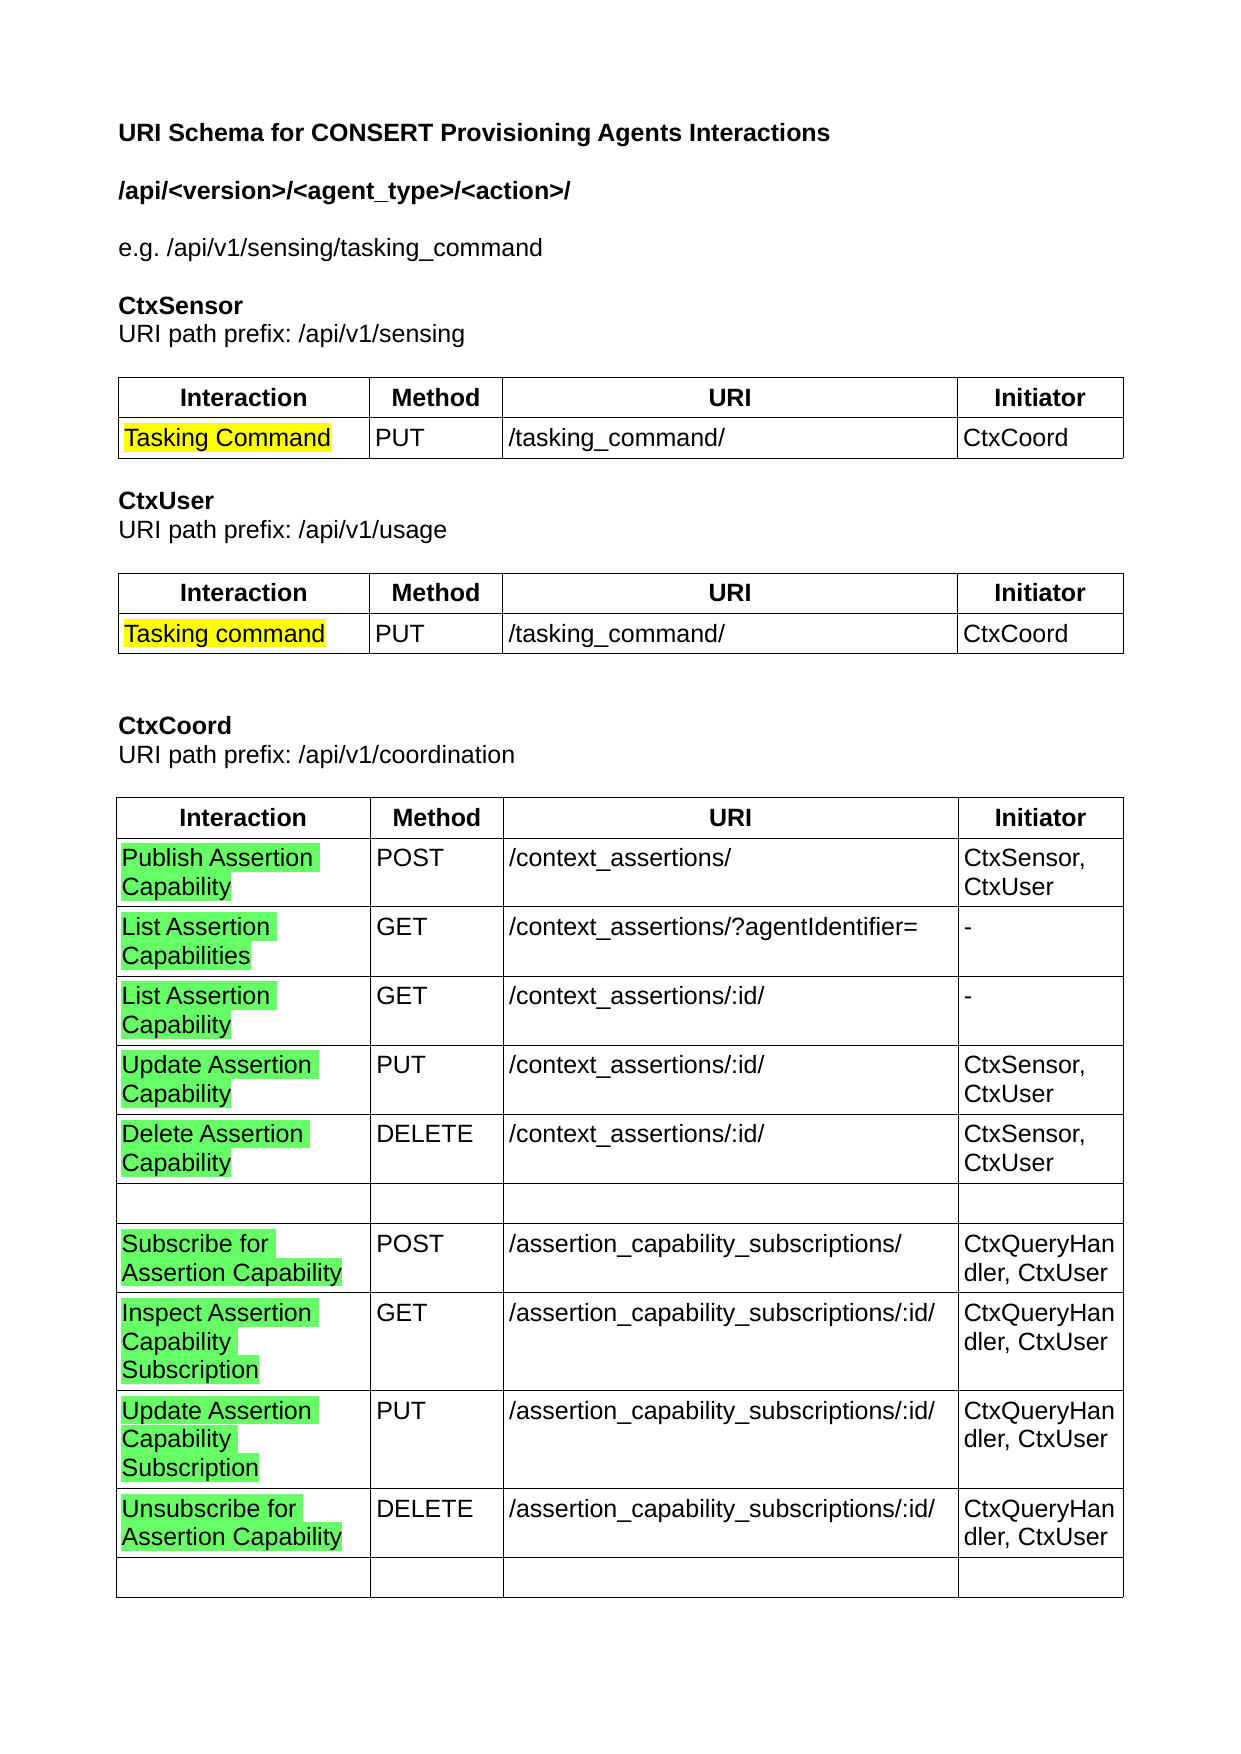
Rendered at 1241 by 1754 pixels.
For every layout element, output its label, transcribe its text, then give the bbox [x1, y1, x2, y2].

table_cell Delete Assertion Capability [117, 1115, 370, 1183]
table_cell Tasking Command [119, 418, 369, 457]
table_cell Subscribe for Assertion Capability [117, 1224, 370, 1292]
text CtxCoord [118, 711, 1122, 739]
table_header Initiator [959, 798, 1123, 837]
text URI path prefix: /api/v1/sensing [118, 319, 1122, 348]
table_cell PUT [371, 1046, 503, 1114]
table_cell Update Assertion Capability [117, 1046, 370, 1114]
table_cell Inspect Assertion Capability Subscription [117, 1293, 370, 1390]
table_cell [117, 1558, 370, 1597]
table_cell CtxCoord [958, 418, 1123, 457]
text CtxUser [118, 486, 1122, 515]
table_header URI [503, 378, 957, 417]
table_cell [371, 1184, 503, 1223]
table_cell - [959, 977, 1123, 1044]
table_cell DELETE [371, 1115, 503, 1183]
table_cell CtxSensor, CtxUser [959, 839, 1123, 906]
table_cell /context_assertions/:id/ [504, 1115, 958, 1183]
table_cell GET [371, 907, 503, 976]
text URI path prefix: /api/v1/usage [118, 515, 1122, 544]
table_header Interaction [119, 378, 369, 417]
table_cell Unsubscribe for Assertion Capability [117, 1489, 370, 1557]
text CtxSensor [118, 291, 1122, 319]
table_cell [504, 1558, 958, 1597]
table_cell CtxQueryHandler, CtxUser [959, 1489, 1123, 1557]
table_header Method [370, 378, 502, 417]
table_cell /context_assertions/:id/ [504, 1046, 958, 1114]
text URI Schema for CONSERT Provisioning Agents Interactions [118, 118, 1122, 147]
table_header Interaction [119, 574, 369, 613]
table_header Method [371, 798, 503, 837]
table_cell /context_assertions/ [504, 839, 958, 906]
table_cell CtxCoord [958, 614, 1123, 653]
table_cell GET [371, 977, 503, 1044]
table_cell List Assertion Capability [117, 977, 370, 1044]
table_cell /context_assertions/:id/ [504, 977, 958, 1044]
table_cell CtxSensor, CtxUser [959, 1115, 1123, 1183]
table_cell PUT [370, 614, 502, 653]
table_cell [117, 1184, 370, 1223]
table_cell CtxQueryHandler, CtxUser [959, 1224, 1123, 1292]
table_header Initiator [958, 574, 1123, 613]
table_cell /context_assertions/?agentIdentifier= [504, 907, 958, 976]
table_cell Publish Assertion Capability [117, 839, 370, 906]
table_cell /assertion_capability_subscriptions/:id/ [504, 1293, 958, 1390]
table_cell [959, 1558, 1123, 1597]
table_cell POST [371, 1224, 503, 1292]
table_cell Update Assertion Capability Subscription [117, 1391, 370, 1488]
table_cell CtxQueryHandler, CtxUser [959, 1391, 1123, 1488]
table_cell [504, 1184, 958, 1223]
table_cell GET [371, 1293, 503, 1390]
table_cell /tasking_command/ [503, 418, 957, 457]
text e.g. /api/v1/sensing/tasking_command [118, 233, 1122, 262]
table_cell [371, 1558, 503, 1597]
table_cell /assertion_capability_subscriptions/:id/ [504, 1489, 958, 1557]
table_cell /tasking_command/ [503, 614, 957, 653]
table_cell DELETE [371, 1489, 503, 1557]
table_header URI [504, 798, 958, 837]
text /api/<version>/<agent_type>/<action>/ [118, 176, 1122, 204]
table_cell POST [371, 839, 503, 906]
table_cell CtxQueryHandler, CtxUser [959, 1293, 1123, 1390]
table_header Initiator [958, 378, 1123, 417]
table_cell CtxSensor, CtxUser [959, 1046, 1123, 1114]
table_cell /assertion_capability_subscriptions/:id/ [504, 1391, 958, 1488]
text URI path prefix: /api/v1/coordination [118, 739, 1122, 768]
table_header Interaction [117, 798, 370, 837]
table_header Method [370, 574, 502, 613]
table_cell [959, 1184, 1123, 1223]
table_cell PUT [370, 418, 502, 457]
table_cell Tasking command [119, 614, 369, 653]
table_header URI [503, 574, 957, 613]
table_cell - [959, 907, 1123, 976]
table_cell List Assertion Capabilities [117, 907, 370, 976]
table_cell /assertion_capability_subscriptions/ [504, 1224, 958, 1292]
table_cell PUT [371, 1391, 503, 1488]
